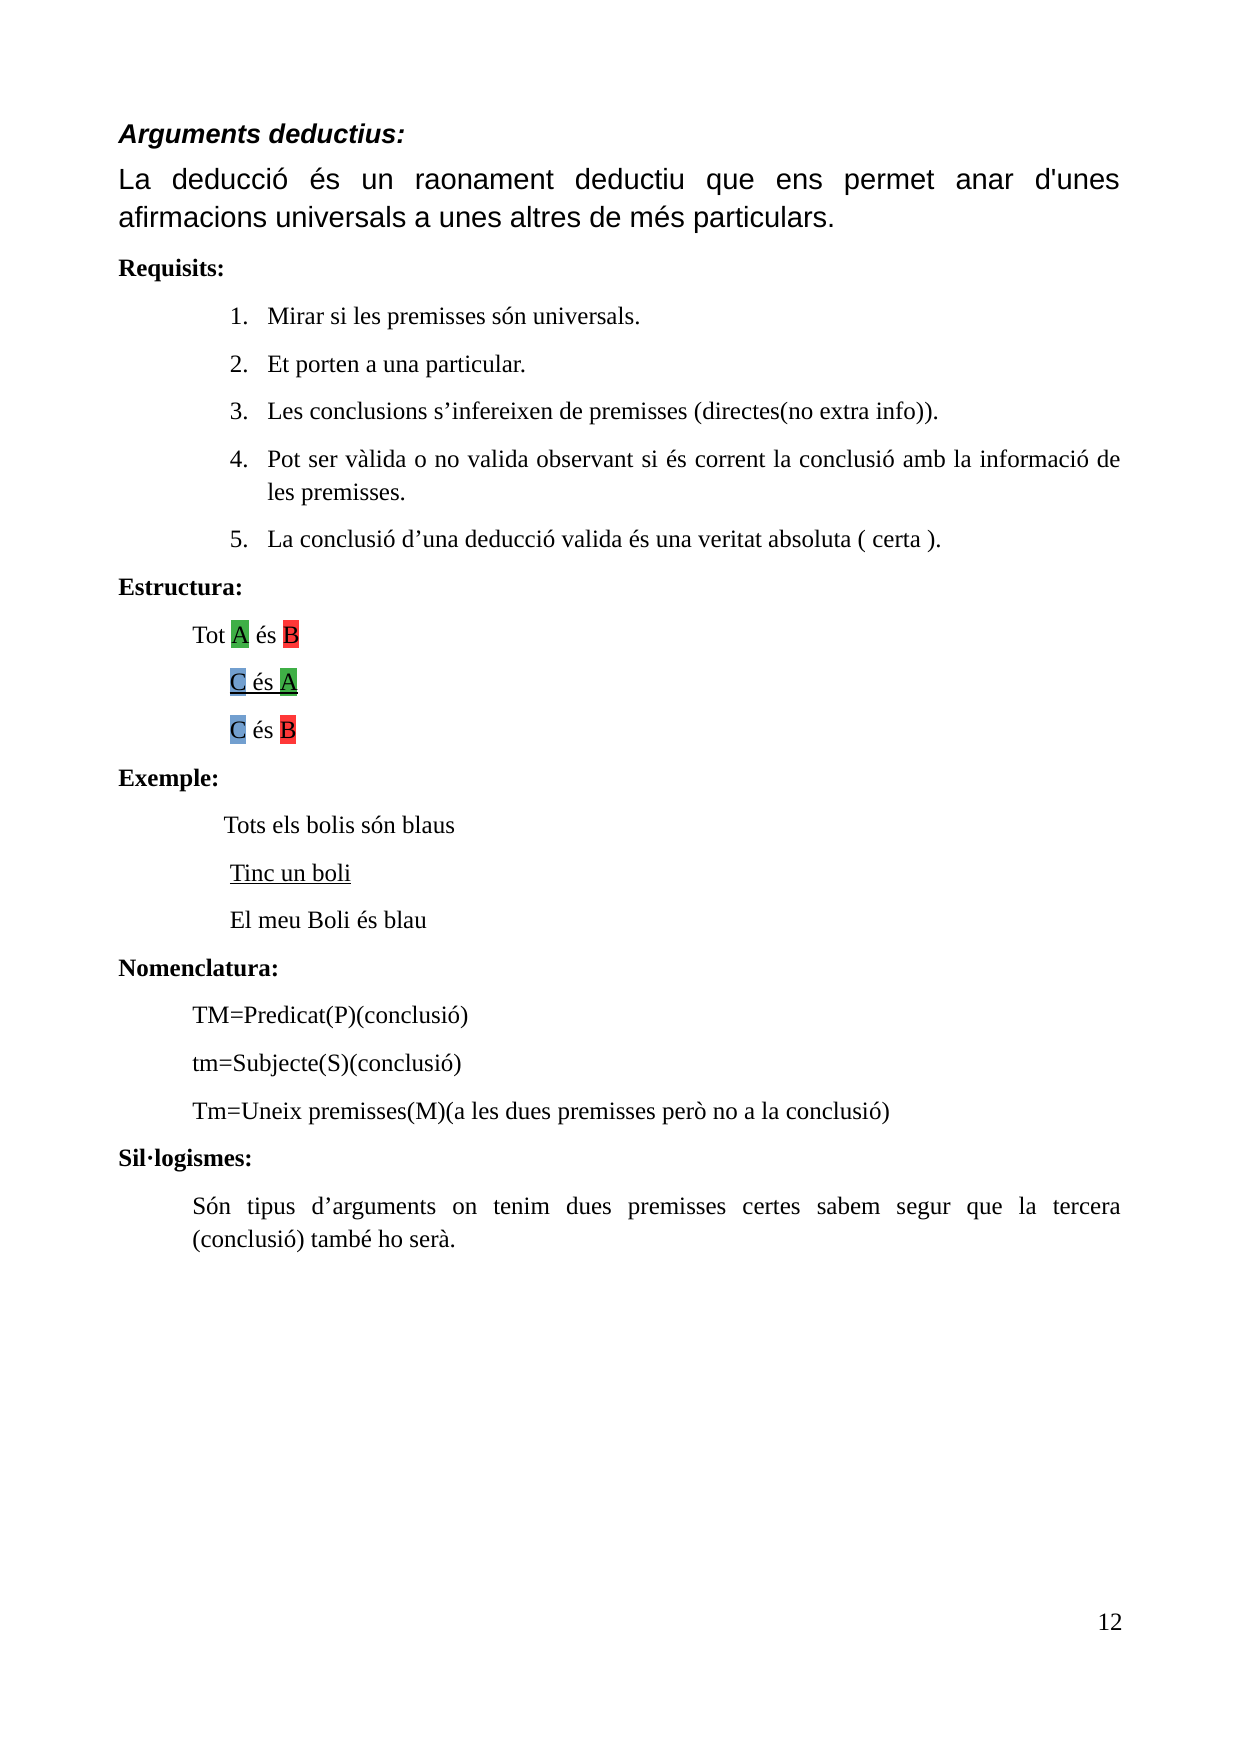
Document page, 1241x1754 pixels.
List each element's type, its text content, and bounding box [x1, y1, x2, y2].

text Tots els bolis són blaus [118, 810, 1122, 839]
text TM=Predicat(P)(conclusió) [118, 1001, 1122, 1029]
text La deducció és un raonament deductiu que ens permet anar d'unes afirmacions universals a unes altres de més particulars. [118, 162, 1122, 234]
text C és A [118, 667, 1122, 696]
text Estructura: [118, 572, 1122, 601]
text Nomenclatura: [118, 953, 1122, 982]
list Et porten a una particular. [229, 349, 1122, 377]
list Mirar si les premisses són universals. [229, 301, 1122, 330]
list Les conclusions s’infereixen de premisses (directes(no extra info)). [229, 396, 1122, 425]
text Requisits: [118, 253, 1122, 282]
text Exemple: [118, 763, 1122, 791]
list La conclusió d’una deducció valida és una veritat absoluta ( certa ). [229, 524, 1122, 553]
list Pot ser vàlida o no valida observant si és corrent la conclusió amb la informació de les premisses. [229, 444, 1122, 506]
text Tot A és B [118, 620, 1122, 648]
text Sil·logismes: [118, 1143, 1122, 1172]
subtitle Arguments deductius: [118, 118, 1122, 149]
text El meu Boli és blau [118, 905, 1122, 934]
text C és B [118, 715, 1122, 744]
text Són tipus d’arguments on tenim dues premisses certes sabem segur que la tercera (conclusió) també ho serà. [192, 1191, 1122, 1253]
text tm=Subjecte(S)(conclusió) [118, 1048, 1122, 1077]
text Tm=Uneix premisses(M)(a les dues premisses però no a la conclusió) [118, 1096, 1122, 1124]
text Tinc un boli [118, 858, 1122, 887]
